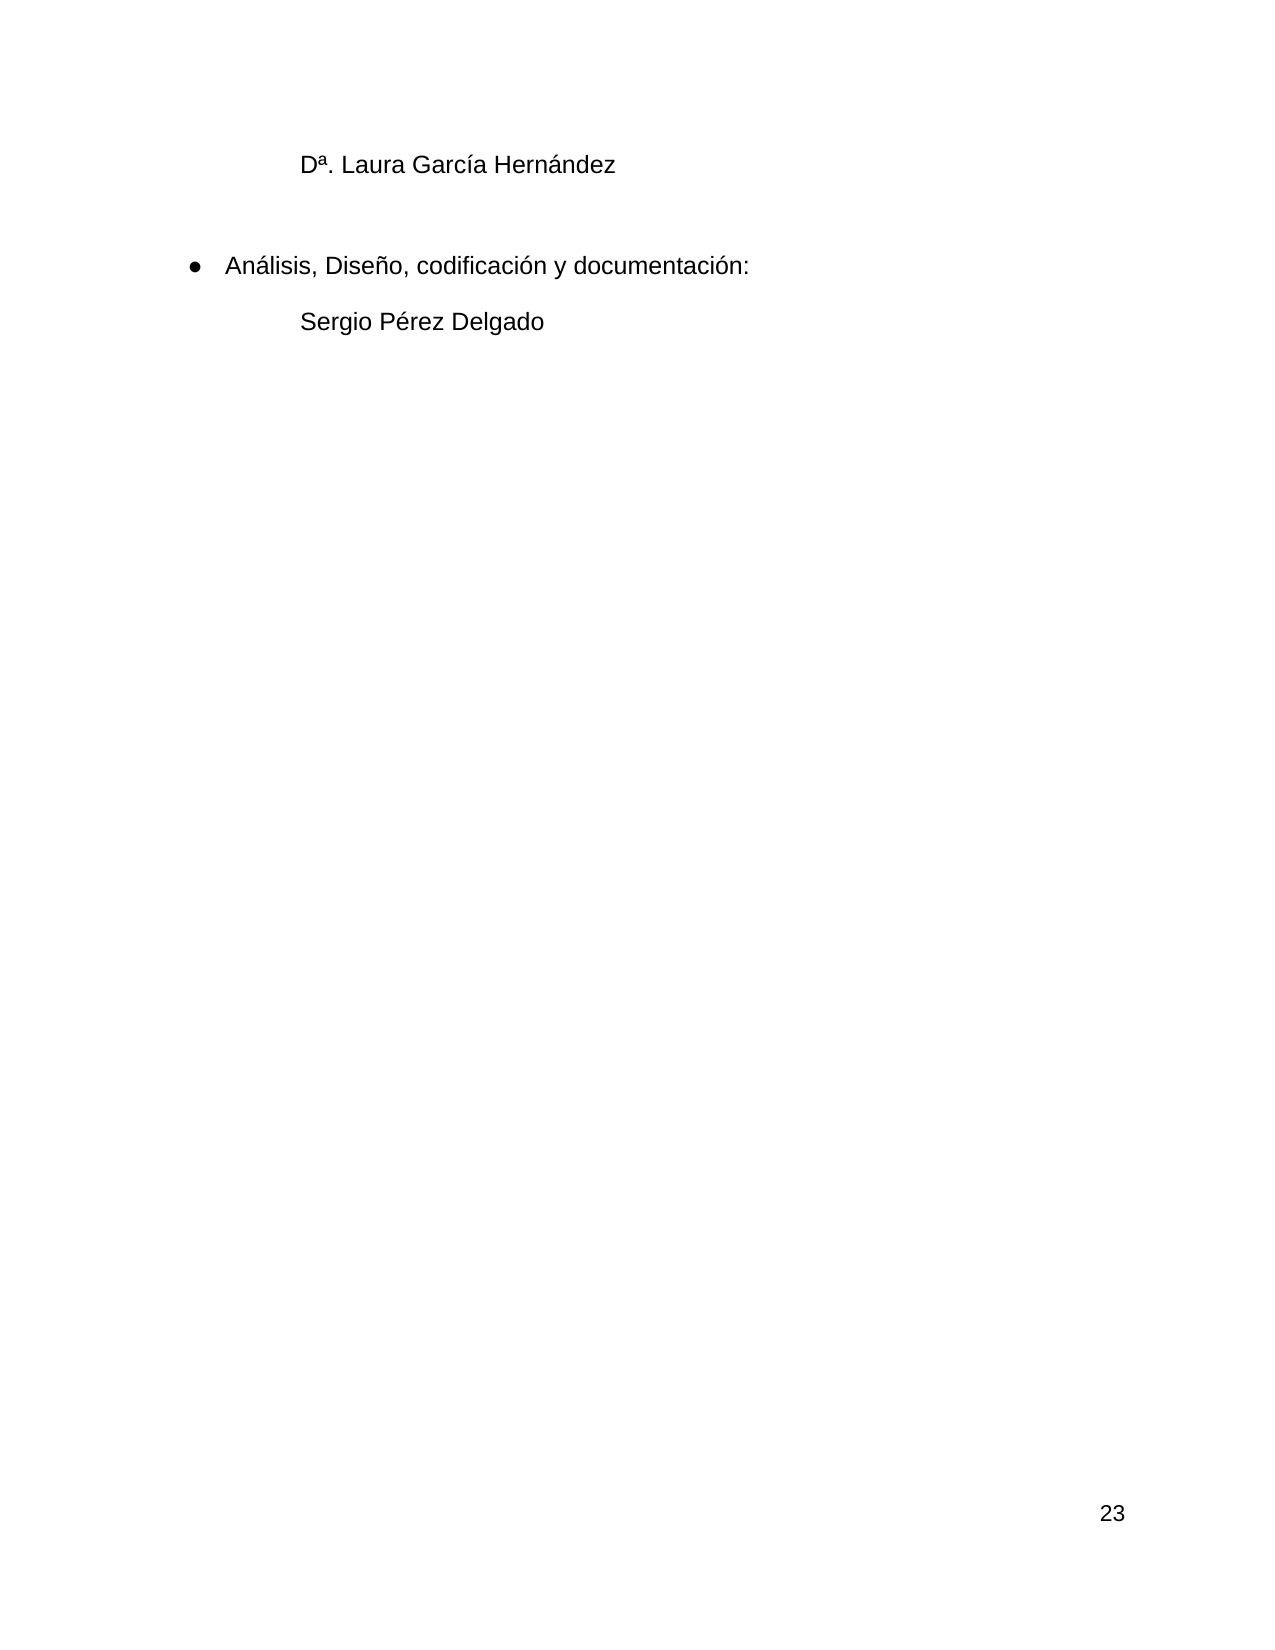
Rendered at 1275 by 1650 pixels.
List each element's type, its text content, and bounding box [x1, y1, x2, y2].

text Sergio Pérez Delgado [150, 307, 1125, 336]
list Análisis, Diseño, codificación y documentación: [187, 251, 1125, 280]
text Dª. Laura García Hernández [150, 150, 1125, 179]
